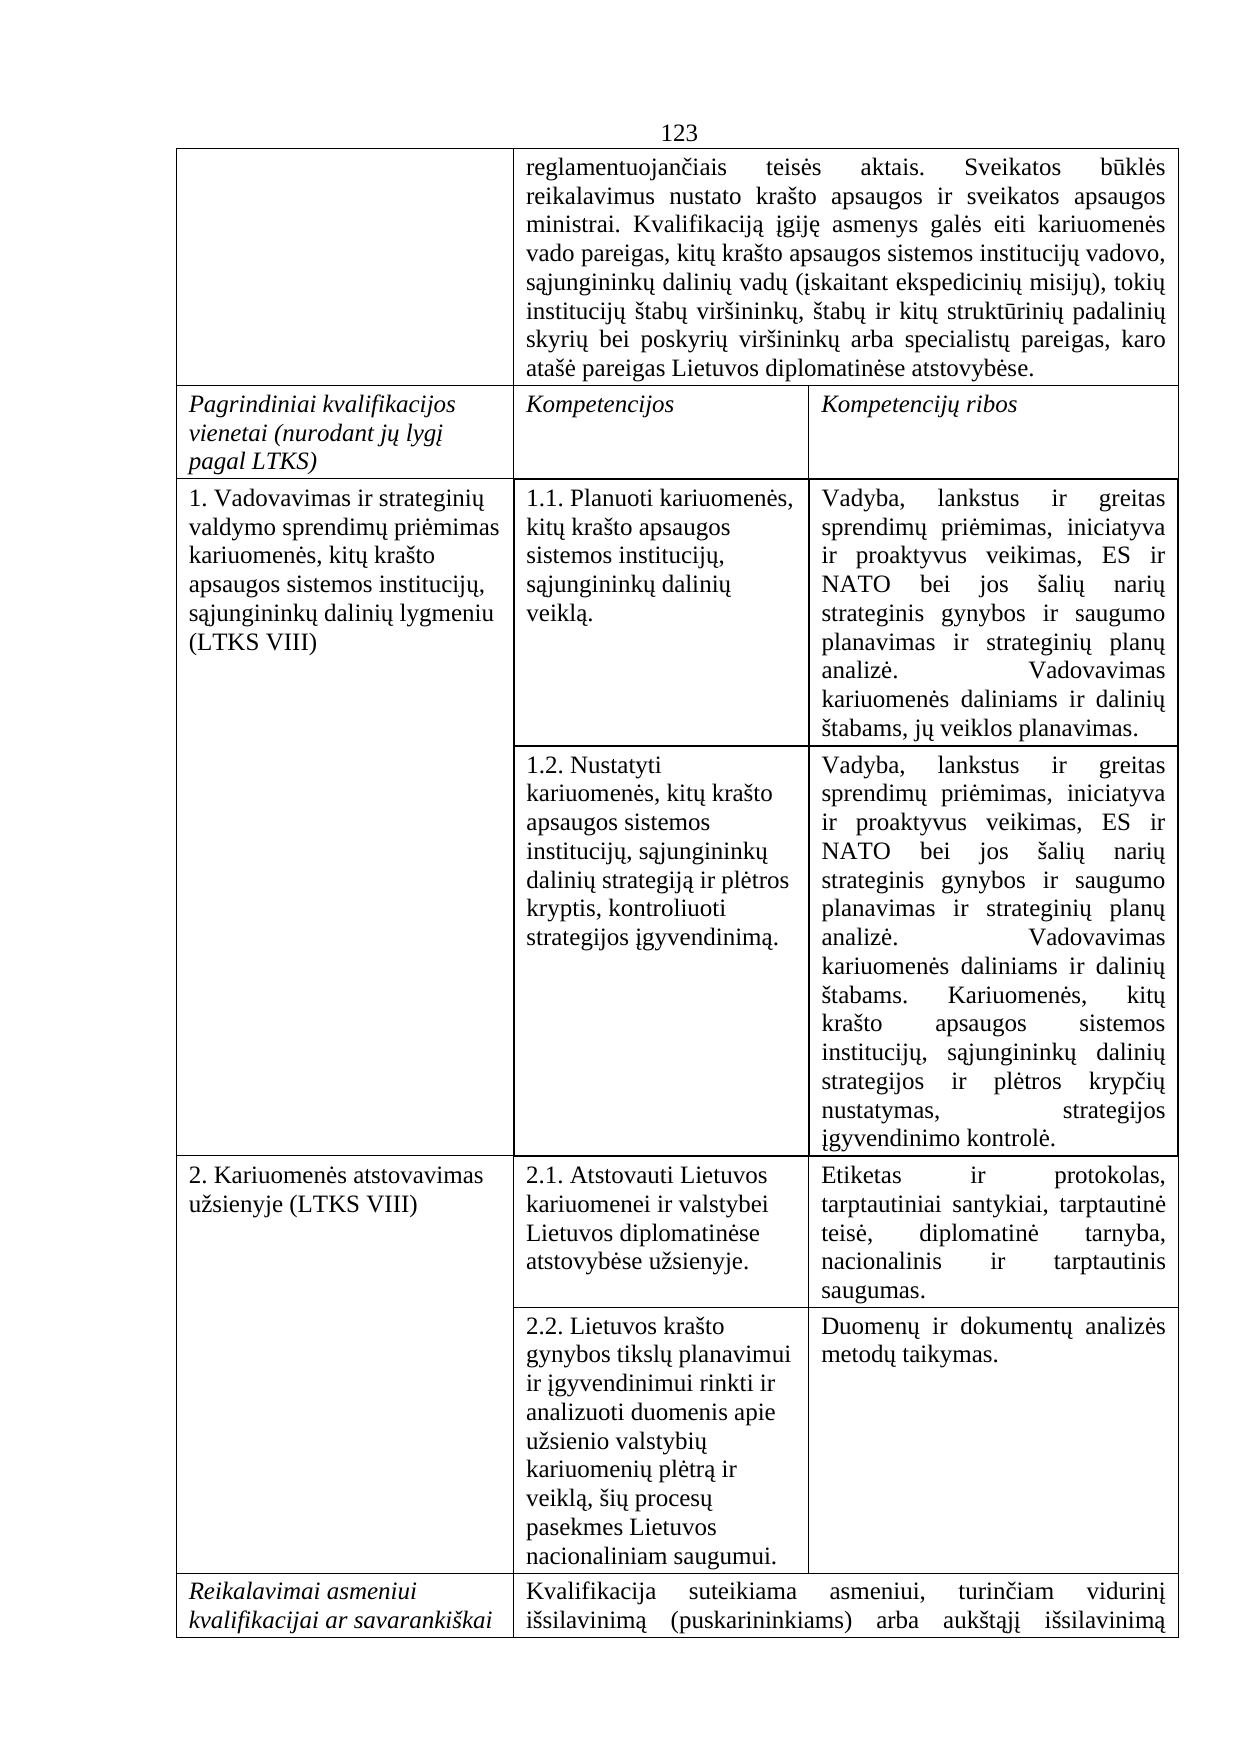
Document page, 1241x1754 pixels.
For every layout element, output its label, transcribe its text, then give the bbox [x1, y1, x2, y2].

table_cell 2.2. Lietuvos krašto gynybos tikslų planavimui ir įgyvendinimui rinkti ir analizuoti duomenis apie užsienio valstybių kariuomenių plėtrą ir veiklą, šių procesų pasekmes Lietuvos nacionaliniam saugumui. [514, 1308, 808, 1572]
table_cell Kompetencijų ribos [809, 386, 1178, 478]
table_header reglamentuojančiais teisės aktais. Sveikatos būklės reikalavimus nustato krašto apsaugos ir sveikatos apsaugos ministrai. Kvalifikaciją įgiję asmenys galės eiti kariuomenės vado pareigas, kitų krašto apsaugos sistemos institucijų vadovo, sąjungininkų dalinių vadų (įskaitant ekspedicinių misijų), tokių institucijų štabų viršininkų, štabų ir kitų struktūrinių padalinių skyrių bei poskyrių viršininkų arba specialistų pareigas, karo atašė pareigas Lietuvos diplomatinėse atstovybėse. [514, 149, 1178, 385]
table_cell 2. Kariuomenės atstovavimas užsienyje (LTKS VIII) [177, 1156, 513, 1572]
table_cell 2.1. Atstovauti Lietuvos kariuomenei ir valstybei Lietuvos diplomatinėse atstovybėse užsienyje. [514, 1157, 808, 1307]
table_cell 1.2. Nustatyti kariuomenės, kitų krašto apsaugos sistemos institucijų, sąjungininkų dalinių strategiją ir plėtros kryptis, kontroliuoti strategijos įgyvendinimą. [515, 747, 808, 1155]
table_cell Duomenų ir dokumentų analizės metodų taikymas. [809, 1308, 1178, 1572]
table_cell Reikalavimai asmeniui kvalifikacijai ar savarankiškai [177, 1574, 513, 1637]
table_header [177, 149, 513, 385]
table_cell 1.1. Planuoti kariuomenės, kitų krašto apsaugos sistemos institucijų, sąjungininkų dalinių veiklą. [515, 480, 808, 745]
table_cell Kompetencijos [514, 386, 808, 478]
table_cell Vadyba, lankstus ir greitas sprendimų priėmimas, iniciatyva ir proaktyvus veikimas, ES ir NATO bei jos šalių narių strateginis gynybos ir saugumo planavimas ir strateginių planų analizė. Vadovavimas kariuomenės daliniams ir dalinių štabams. Kariuomenės, kitų krašto apsaugos sistemos institucijų, sąjungininkų dalinių strategijos ir plėtros krypčių nustatymas, strategijos įgyvendinimo kontrolė. [810, 747, 1177, 1155]
table_cell Kvalifikacija suteikiama asmeniui, turinčiam vidurinį išsilavinimą (puskarininkiams) arba aukštąjį išsilavinimą [514, 1574, 1178, 1637]
table_cell Pagrindiniai kvalifikacijos vienetai (nurodant jų lygį pagal LTKS) [177, 386, 513, 478]
table_cell 1. Vadovavimas ir strateginių valdymo sprendimų priėmimas kariuomenės, kitų krašto apsaugos sistemos institucijų, sąjungininkų dalinių lygmeniu (LTKS VIII) [177, 479, 513, 1155]
table_cell Etiketas ir protokolas, tarptautiniai santykiai, tarptautinė teisė, diplomatinė tarnyba, nacionalinis ir tarptautinis saugumas. [809, 1157, 1178, 1307]
table_cell Vadyba, lankstus ir greitas sprendimų priėmimas, iniciatyva ir proaktyvus veikimas, ES ir NATO bei jos šalių narių strateginis gynybos ir saugumo planavimas ir strateginių planų analizė. Vadovavimas kariuomenės daliniams ir dalinių štabams, jų veiklos planavimas. [810, 480, 1177, 745]
